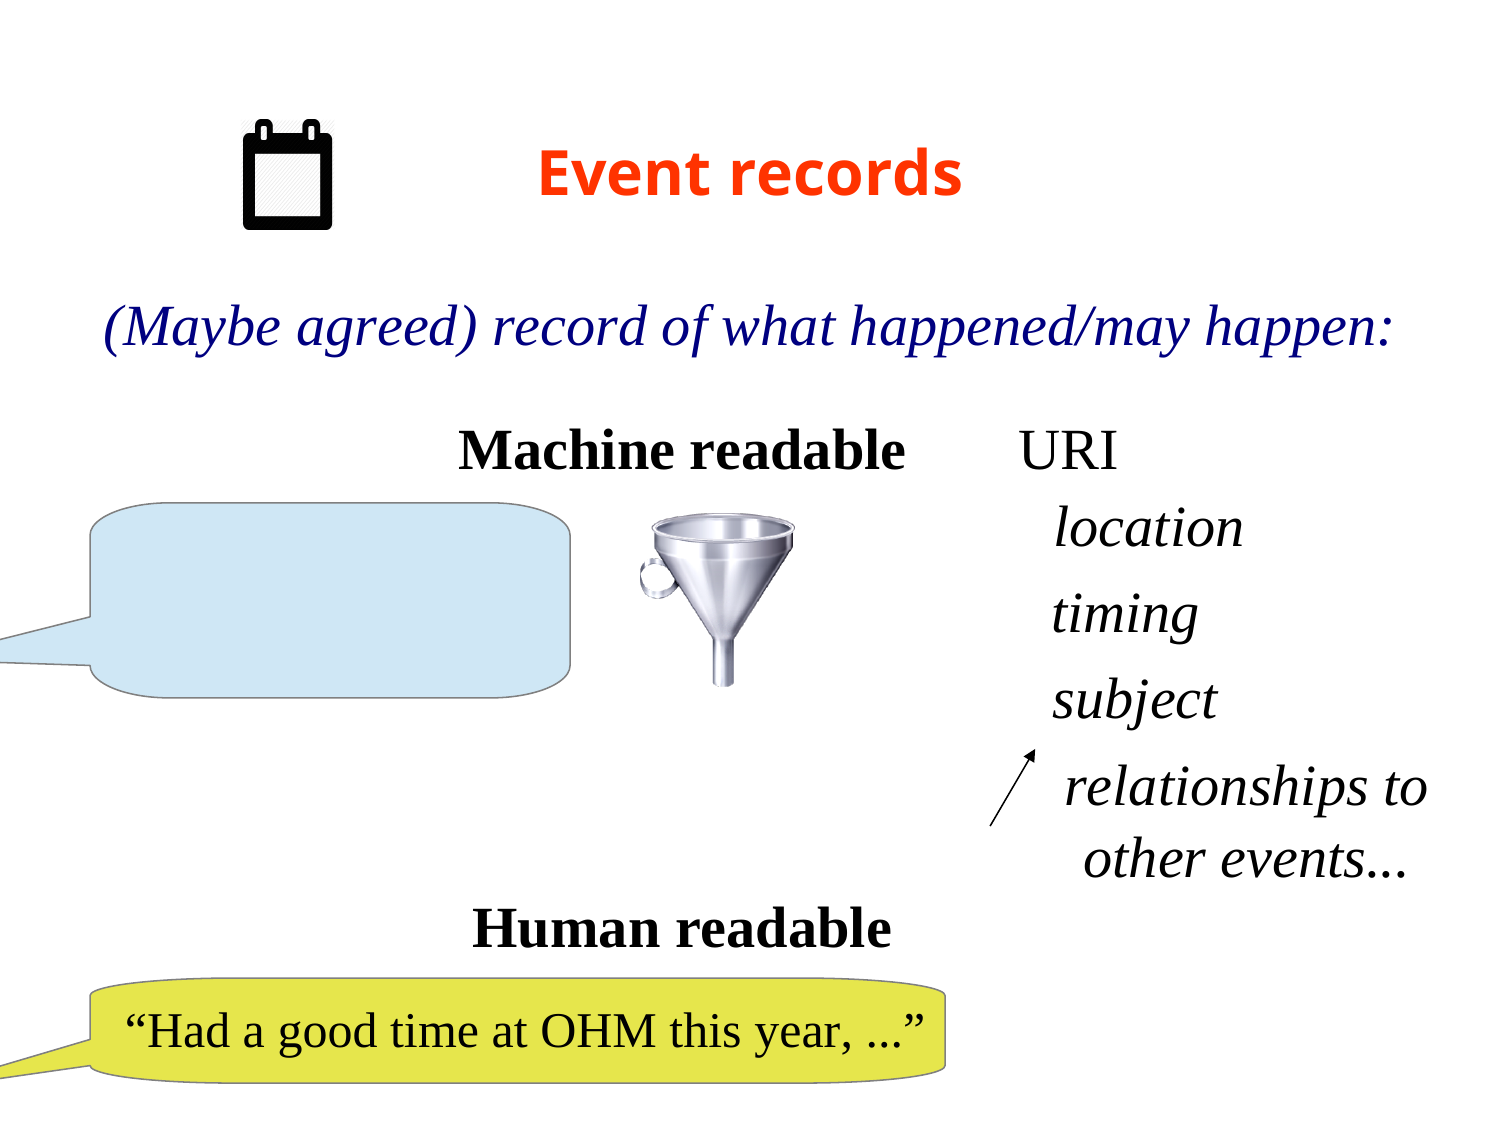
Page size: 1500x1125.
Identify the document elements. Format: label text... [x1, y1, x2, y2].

text_box “Had a good time at OHM this year, ...” [110, 989, 991, 1066]
text_box location [984, 478, 1315, 566]
picture [629, 509, 807, 690]
text_box (Maybe agreed) record of what happened/may happen: [15, 277, 1486, 365]
text_box timing [960, 565, 1291, 652]
text_box subject [1026, 651, 1245, 738]
text_box Event records [0, 76, 1500, 264]
text_box URI [959, 402, 1178, 489]
text_box [0, 502, 571, 698]
text_box Machine readable [195, 402, 959, 489]
text_box relationships to other events... [1008, 738, 1485, 897]
text_box Human readable [195, 880, 1171, 967]
text_box [0, 978, 945, 1084]
picture [240, 119, 335, 230]
